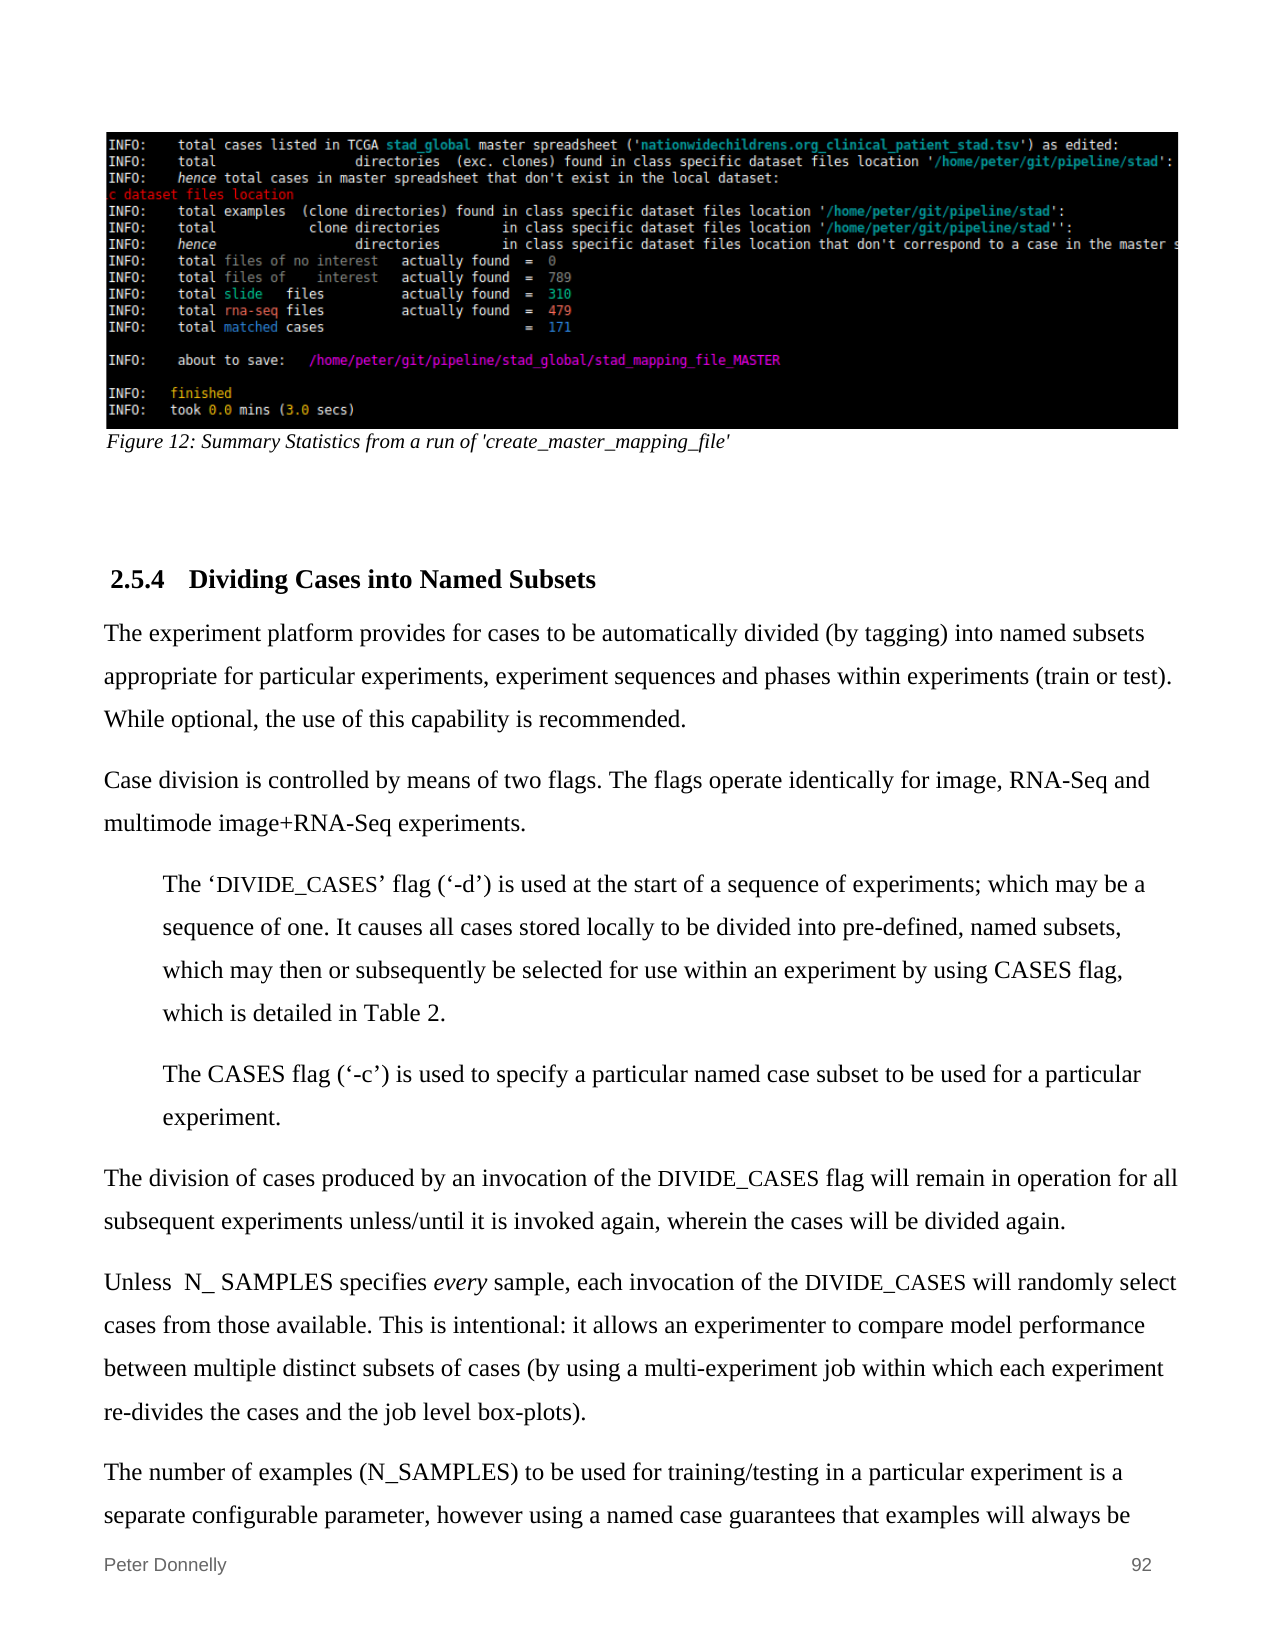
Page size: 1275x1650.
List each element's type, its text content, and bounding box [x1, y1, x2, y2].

text Figure 12: Summary Statistics from a run of 'create_master_mapping_file' [106, 429, 1178, 453]
text The ‘DIVIDE_CASES’ flag (‘-d’) is used at the start of a sequence of experiments; which may be a sequence of one. It causes all cases stored locally to be divided into pre-defined, named subsets, which may then or subsequently be selected for use within an experiment by using CASES flag, which is detailed in Table 2. [162, 869, 1181, 1027]
subtitle Dividing Cases into Named Subsets [103, 563, 1181, 594]
text Case division is controlled by means of two flags. The flags operate identically for image, RNA-Seq and multimode image+RNA-Seq experiments. [103, 765, 1181, 837]
text Unless N_ SAMPLES specifies every sample, each invocation of the DIVIDE_CASES will randomly select cases from those available. This is intentional: it allows an experimenter to compare model performance between multiple distinct subsets of cases (by using a multi-experiment job within which each experiment re-divides the cases and the job level box-plots). [103, 1267, 1181, 1425]
picture [106, 132, 1179, 429]
text The number of examples (N_SAMPLES) to be used for training/testing in a particular experiment is a separate configurable parameter, however using a named case guarantees that examples will always be [103, 1457, 1181, 1529]
text The experiment platform provides for cases to be automatically divided (by tagging) into named subsets appropriate for particular experiments, experiment sequences and phases within experiments (train or test). While optional, the use of this capability is recommended. [103, 618, 1181, 733]
text The CASES flag (‘-c’) is used to specify a particular named case subset to be used for a particular experiment. [162, 1059, 1181, 1131]
text The division of cases produced by an invocation of the DIVIDE_CASES flag will remain in operation for all subsequent experiments unless/until it is invoked again, wherein the cases will be divided again. [103, 1163, 1181, 1235]
